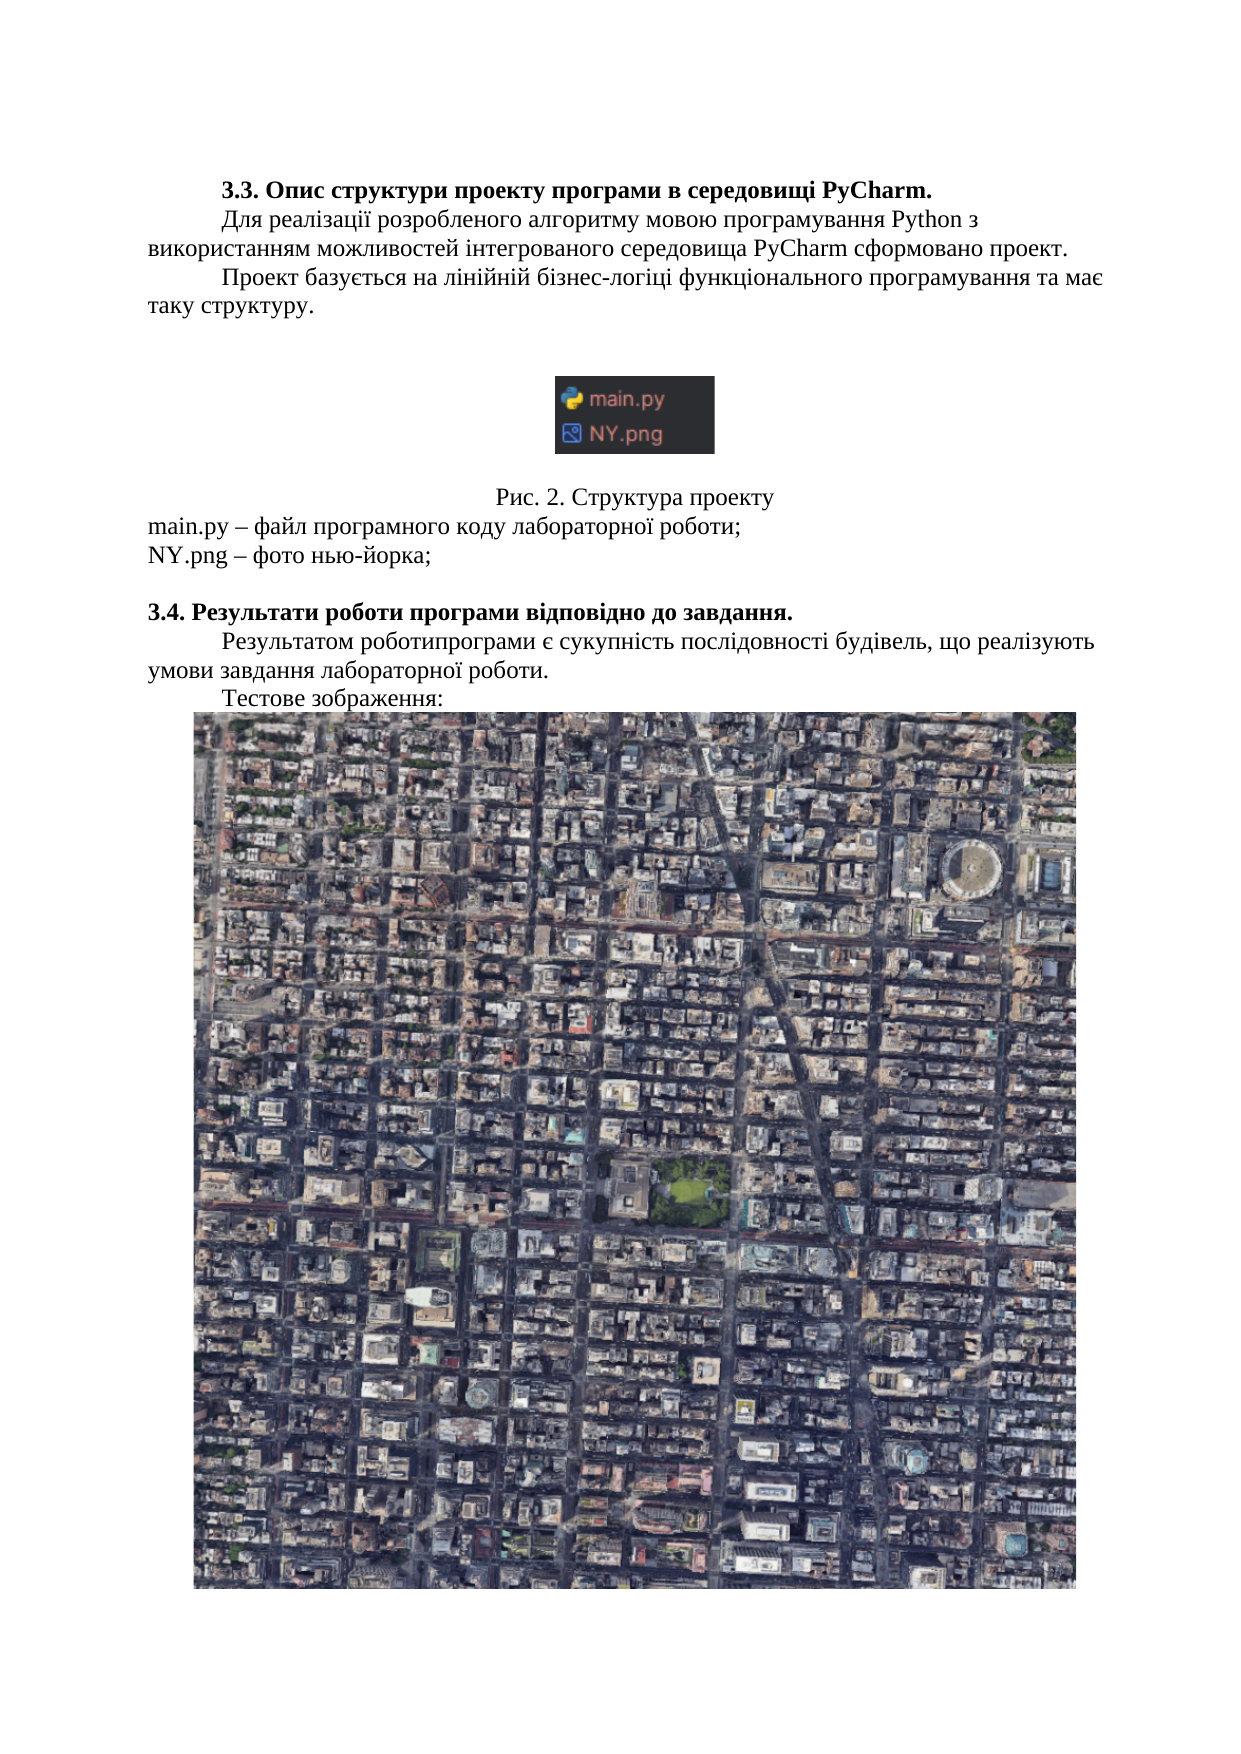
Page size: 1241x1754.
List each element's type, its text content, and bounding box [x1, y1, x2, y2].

picture [193, 712, 1077, 1589]
text NY.png – фото нью-йорка; [148, 540, 1122, 568]
text Для реалізації розробленого алгоритму мовою програмування Python з використанням можливостей інтегрованого середовища PyCharm сформовано проект. [148, 204, 1122, 262]
text 3.4. Результати роботи програми відповідно до завдання. [148, 597, 1122, 626]
text main.py – файл програмного коду лабораторної роботи; [148, 511, 1122, 540]
text Результатом роботипрограми є сукупність послідовності будівель, що реалізують умови завдання лабораторної роботи. [148, 626, 1122, 683]
text Проект базується на лінійній бізнес-логіці функціонального програмування та має таку структуру. [148, 262, 1122, 319]
text Рис. 2. Структура проекту [148, 482, 1122, 511]
text 3.3. Опис структури проекту програми в середовищі PyCharm. [221, 176, 1122, 204]
picture [555, 376, 715, 454]
text Тестове зображення: [148, 683, 1122, 712]
